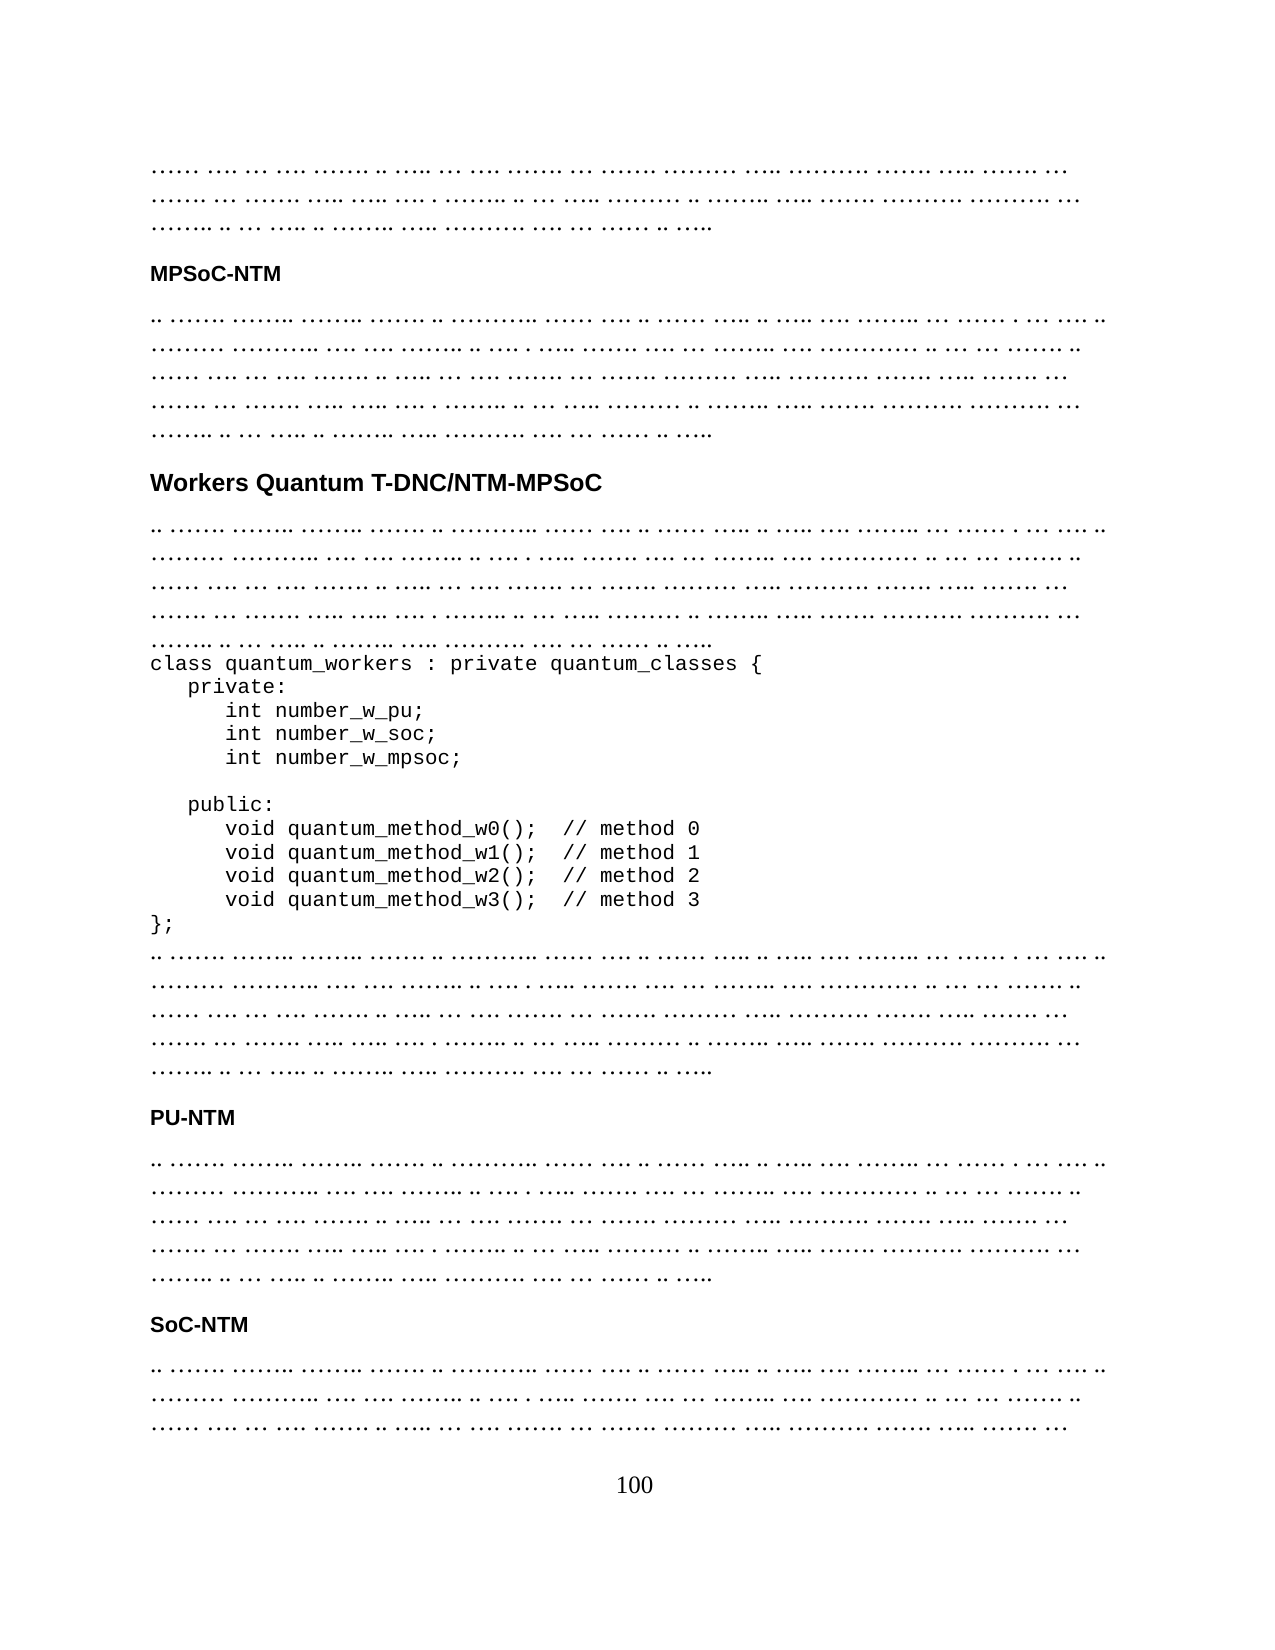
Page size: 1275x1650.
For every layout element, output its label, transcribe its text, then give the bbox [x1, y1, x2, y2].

subtitle PU-NTM [150, 1105, 1125, 1130]
text .. ……. …….. …….. ……. .. ……….. …… …. .. …… ….. .. ….. …. …….. … …… . … …. .. ……… ……….. …. …. …….. .. …. . ….. ……. …. … …….. …. ………… .. … … ……. .. …… …. … …. ……. .. ….. … …. ……. … ……. ……… ….. ………. ……. ….. ……. … ……. … ……. ….. ….. …. . …….. .. … ….. ……… .. …….. ….. ……. ………. ………. … …….. .. … ….. .. …….. ….. ………. …. … …… .. ….. [150, 936, 1125, 1080]
text }; [150, 913, 1125, 936]
subtitle SoC-NTM [150, 1311, 1125, 1337]
text void quantum_method_w1(); // method 1 [150, 842, 1125, 865]
text .. ……. …….. …….. ……. .. ……….. …… …. .. …… ….. .. ….. …. …….. … …… . … …. .. ……… ……….. …. …. …….. .. …. . ….. ……. …. … …….. …. ………… .. … … ……. .. …… …. … …. ……. .. ….. … …. ……. … ……. ……… ….. ………. ……. ….. ……. … ……. … ……. ….. ….. …. . …….. .. … ….. ……… .. …….. ….. ……. ………. ………. … …….. .. … ….. .. …….. ….. ………. …. … …… .. ….. [150, 509, 1125, 652]
text .. ……. …….. …….. ……. .. ……….. …… …. .. …… ….. .. ….. …. …….. … …… . … …. .. ……… ……….. …. …. …….. .. …. . ….. ……. …. … …….. …. ………… .. … … ……. .. …… …. … …. ……. .. ….. … …. ……. … ……. ……… ….. ………. ……. ….. ……. … ……. … ……. ….. ….. …. . …….. .. … ….. ……… .. …….. ….. ……. ………. ………. … …….. .. … ….. .. …….. ….. ………. …. … …… .. ….. [150, 1143, 1125, 1286]
text int number_w_soc; [150, 723, 1125, 747]
subtitle MPSoC-NTM [150, 261, 1125, 286]
text int number_w_mpsoc; [150, 747, 1125, 771]
text private: [150, 676, 1125, 700]
text public: [150, 794, 1125, 818]
text class quantum_workers : private quantum_classes { [150, 652, 1125, 676]
text .. ……. …….. …….. ……. .. ……….. …… …. .. …… ….. .. ….. …. …….. … …… . … …. .. ……… ……….. …. …. …….. .. …. . ….. ……. …. … …….. …. ………… .. … … ……. .. …… …. … …. ……. .. ….. … …. ……. … ……. ……… ….. ………. ……. ….. ……. … [150, 1349, 1125, 1435]
text void quantum_method_w0(); // method 0 [150, 818, 1125, 842]
text void quantum_method_w3(); // method 3 [150, 889, 1125, 913]
text void quantum_method_w2(); // method 2 [150, 865, 1125, 889]
subtitle Workers Quantum T-DNC/NTM-MPSoC [150, 468, 1125, 496]
text int number_w_pu; [150, 700, 1125, 723]
text …… …. … …. ……. .. ….. … …. ……. … ……. ……… ….. ………. ……. ….. ……. … ……. … ……. ….. ….. …. . …….. .. … ….. ……… .. …….. ….. ……. ………. ………. … …….. .. … ….. .. …….. ….. ………. …. … …… .. ….. [150, 150, 1125, 236]
text .. ……. …….. …….. ……. .. ……….. …… …. .. …… ….. .. ….. …. …….. … …… . … …. .. ……… ……….. …. …. …….. .. …. . ….. ……. …. … …….. …. ………… .. … … ……. .. …… …. … …. ……. .. ….. … …. ……. … ……. ……… ….. ………. ……. ….. ……. … ……. … ……. ….. ….. …. . …….. .. … ….. ……… .. …….. ….. ……. ………. ………. … …….. .. … ….. .. …….. ….. ………. …. … …… .. ….. [150, 299, 1125, 443]
